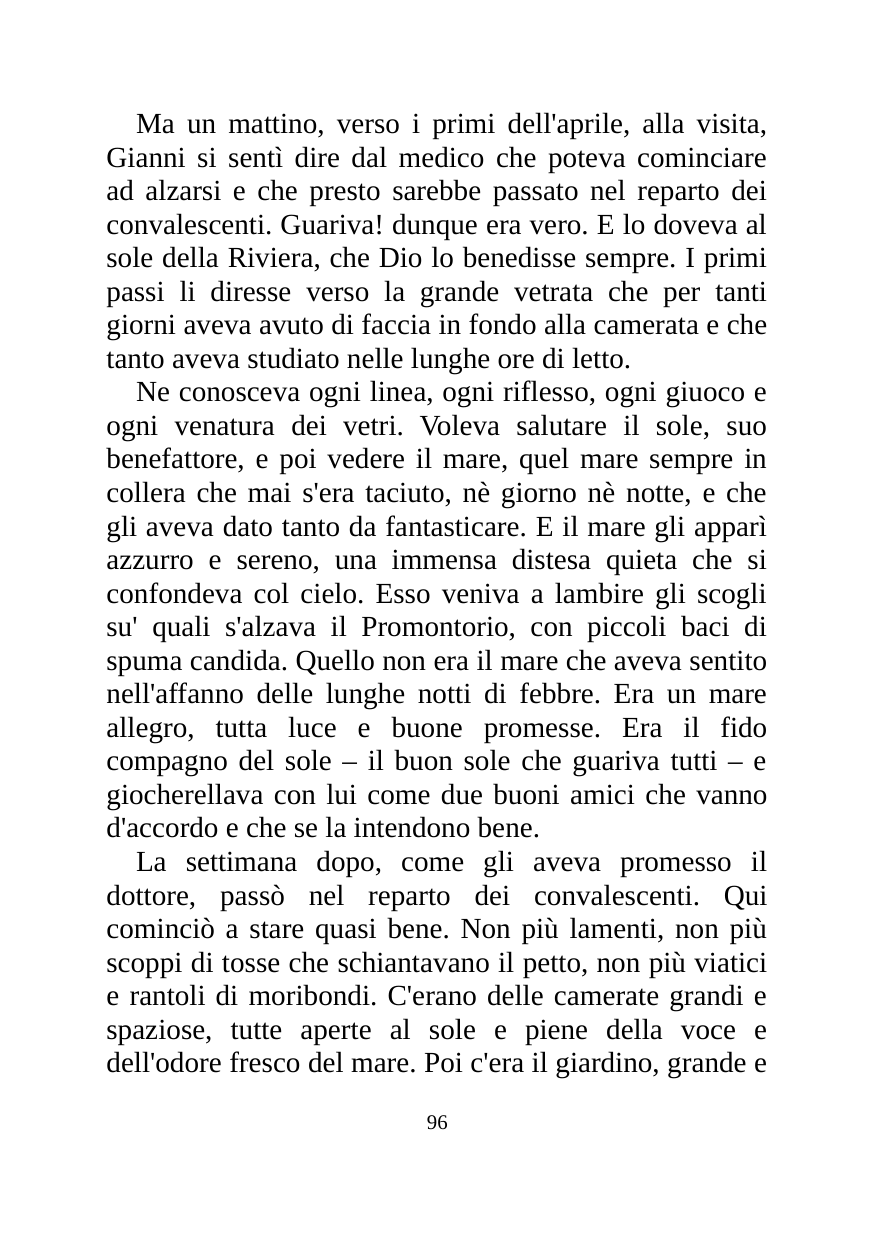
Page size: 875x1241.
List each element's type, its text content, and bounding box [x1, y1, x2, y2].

text La settimana dopo, come gli aveva promesso il dottore, passò nel reparto dei convalescenti. Qui cominciò a stare quasi bene. Non più lamenti, non più scoppi di tosse che schiantavano il petto, non più viatici e rantoli di moribondi. C'erano delle camerate grandi e spaziose, tutte aperte al sole e piene della voce e dell'odore fresco del mare. Poi c'era il giardino, grande e [106, 844, 768, 1079]
text Ma un mattino, verso i primi dell'aprile, alla visita, Gianni si sentì dire dal medico che poteva cominciare ad alzarsi e che presto sarebbe passato nel reparto dei convalescenti. Guariva! dunque era vero. E lo doveva al sole della Riviera, che Dio lo benedisse sempre. I primi passi li diresse verso la grande vetrata che per tanti giorni aveva avuto di faccia in fondo alla camerata e che tanto aveva studiato nelle lunghe ore di letto. [106, 106, 768, 374]
text Ne conosceva ogni linea, ogni riflesso, ogni giuoco e ogni venatura dei vetri. Voleva salutare il sole, suo benefattore, e poi vedere il mare, quel mare sempre in collera che mai s'era taciuto, nè giorno nè notte, e che gli aveva dato tanto da fantasticare. E il mare gli apparì azzurro e sereno, una immensa distesa quieta che si confondeva col cielo. Esso veniva a lambire gli scogli su' quali s'alzava il Promontorio, con piccoli baci di spuma candida. Quello non era il mare che aveva sentito nell'affanno delle lunghe notti di febbre. Era un mare allegro, tutta luce e buone promesse. Era il fido compagno del sole – il buon sole che guariva tutti – e giocherellava con lui come due buoni amici che vanno d'accordo e che se la intendono bene. [106, 374, 768, 844]
